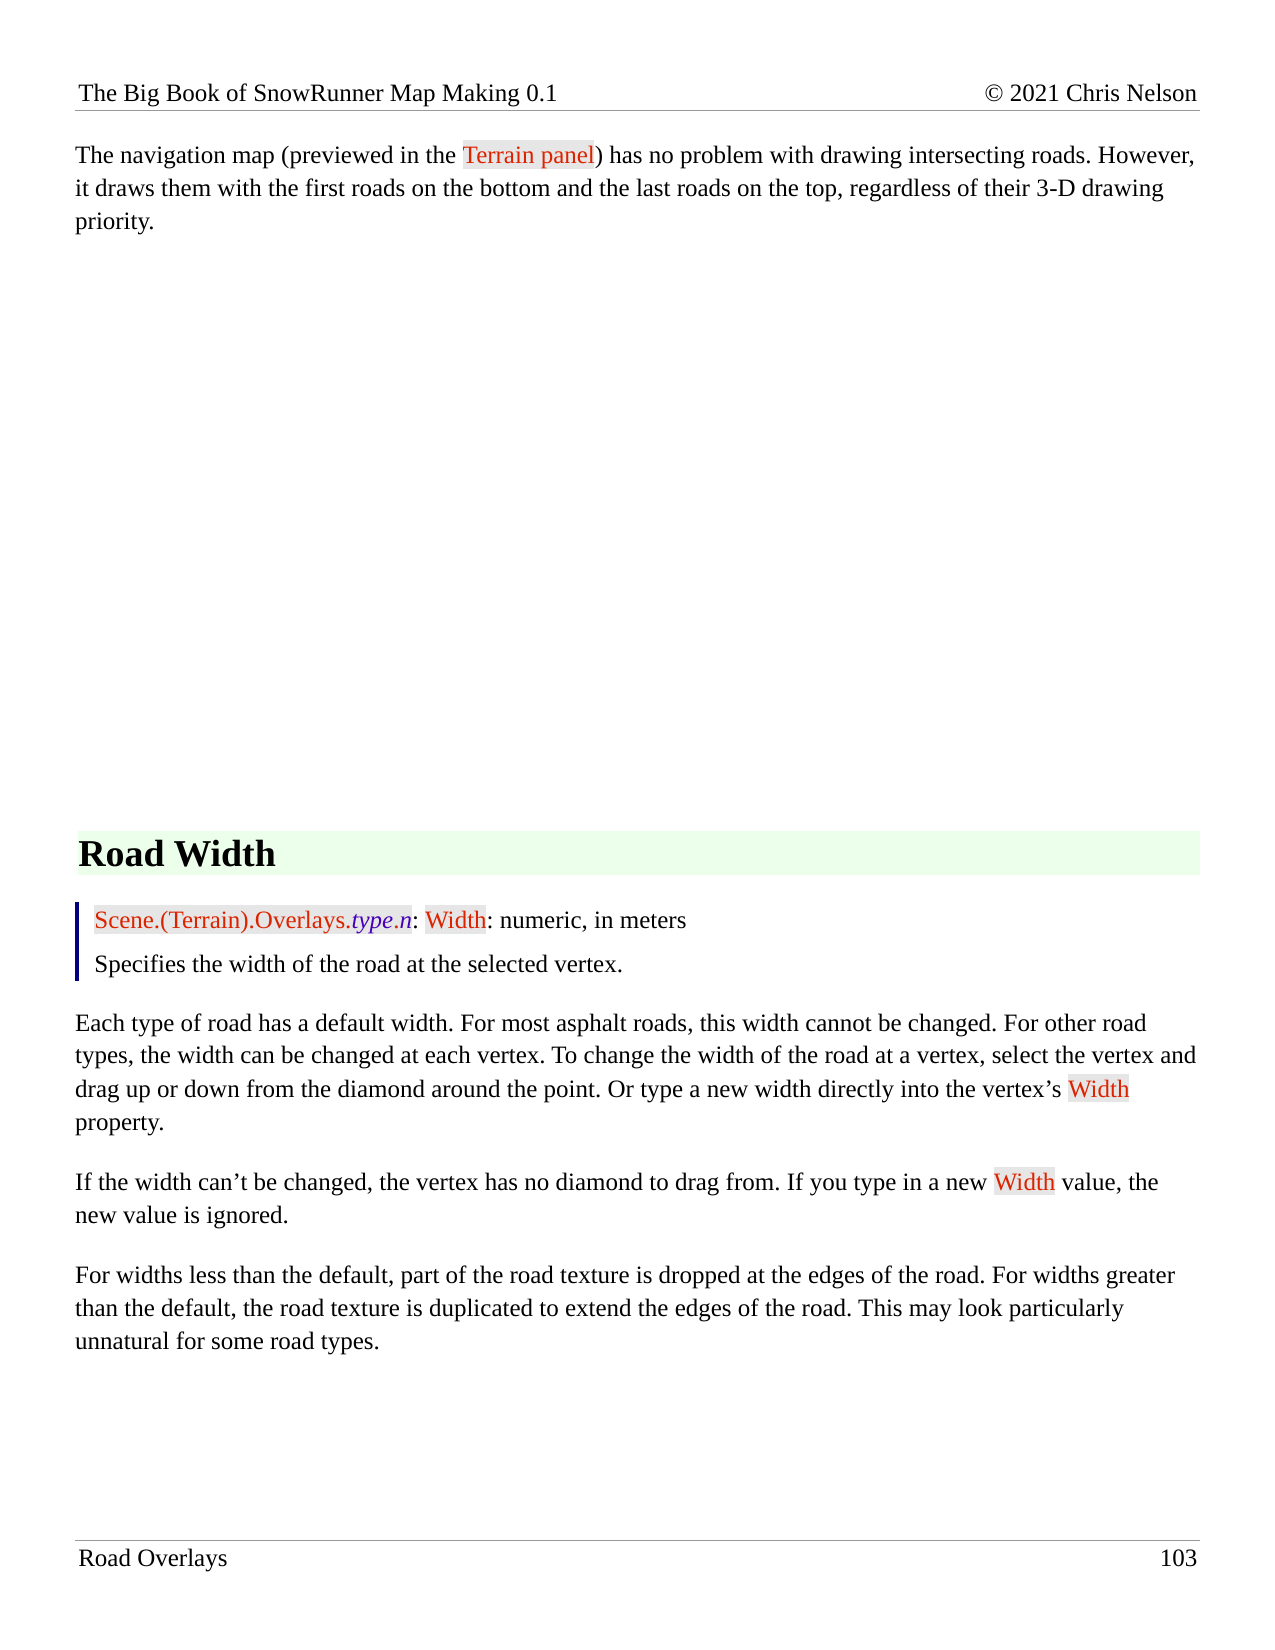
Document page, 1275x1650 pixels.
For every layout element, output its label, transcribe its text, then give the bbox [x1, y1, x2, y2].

text If the width can’t be changed, the vertex has no diamond to drag from. If you type in a new Width value, the new value is ignored. [75, 1167, 1200, 1228]
text For widths less than the default, part of the road texture is dropped at the edges of the road. For widths greater than the default, the road texture is duplicated to extend the edges of the road. This may look particularly unnatural for some road types. [75, 1260, 1200, 1354]
text Each type of road has a default width. For most asphalt roads, this width cannot be changed. For other road types, the width can be changed at each vertex. To change the width of the road at a vertex, select the vertex and drag up or down from the diamond around the point. Or type a new width directly into the vertex’s Width property. [75, 1008, 1200, 1135]
text The navigation map (previewed in the Terrain panel) has no problem with drawing intersecting roads. However, it draws them with the first roads on the bottom and the last roads on the top, regardless of their 3‑D drawing priority. [75, 140, 1200, 235]
text Scene.(Terrain).Overlays.type.n: Width: numeric, in meters [79, 902, 1200, 934]
subtitle Road Width [78, 831, 1200, 875]
text Specifies the width of the road at the selected vertex. [79, 946, 1200, 981]
